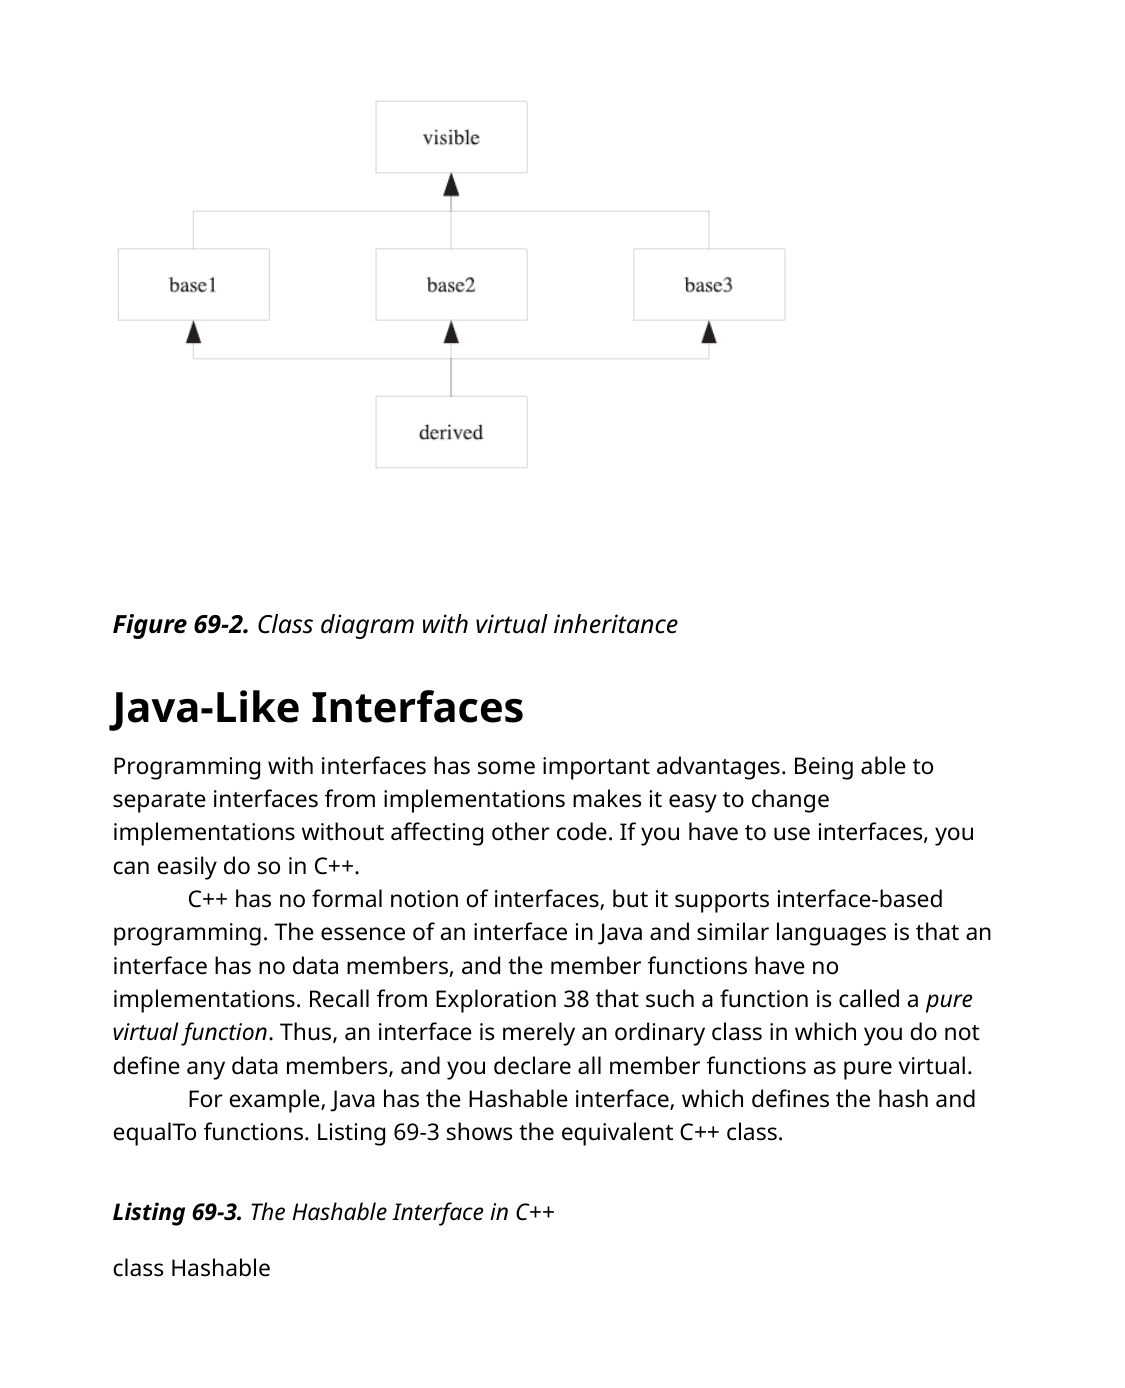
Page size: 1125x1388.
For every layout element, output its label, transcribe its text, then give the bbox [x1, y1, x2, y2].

text Figure 69-2. Class diagram with virtual inheritance [112, 607, 1012, 641]
text class Hashable [112, 1252, 1012, 1283]
text For example, Java has the Hashable interface, which defines the hash and equalTo functions. Listing 69-3 shows the equivalent C++ class. [112, 1081, 1012, 1148]
text Listing 69-3. The Hashable Interface in C++ [112, 1196, 1012, 1227]
subtitle Java-Like Interfaces [112, 678, 1012, 735]
text Programming with interfaces has some important advantages. Being able to separate interfaces from implementations makes it easy to change implementations without affecting other code. If you have to use interfaces, you can easily do so in C++. [112, 748, 1012, 881]
text C++ has no formal notion of interfaces, but it supports interface-based programming. The essence of an interface in Java and similar languages is that an interface has no data members, and the member functions have no implementations. Recall from Exploration 38 that such a function is called a pure virtual function. Thus, an interface is merely an ordinary class in which you do not define any data members, and you declare all member functions as pure virtual. [112, 881, 1012, 1081]
